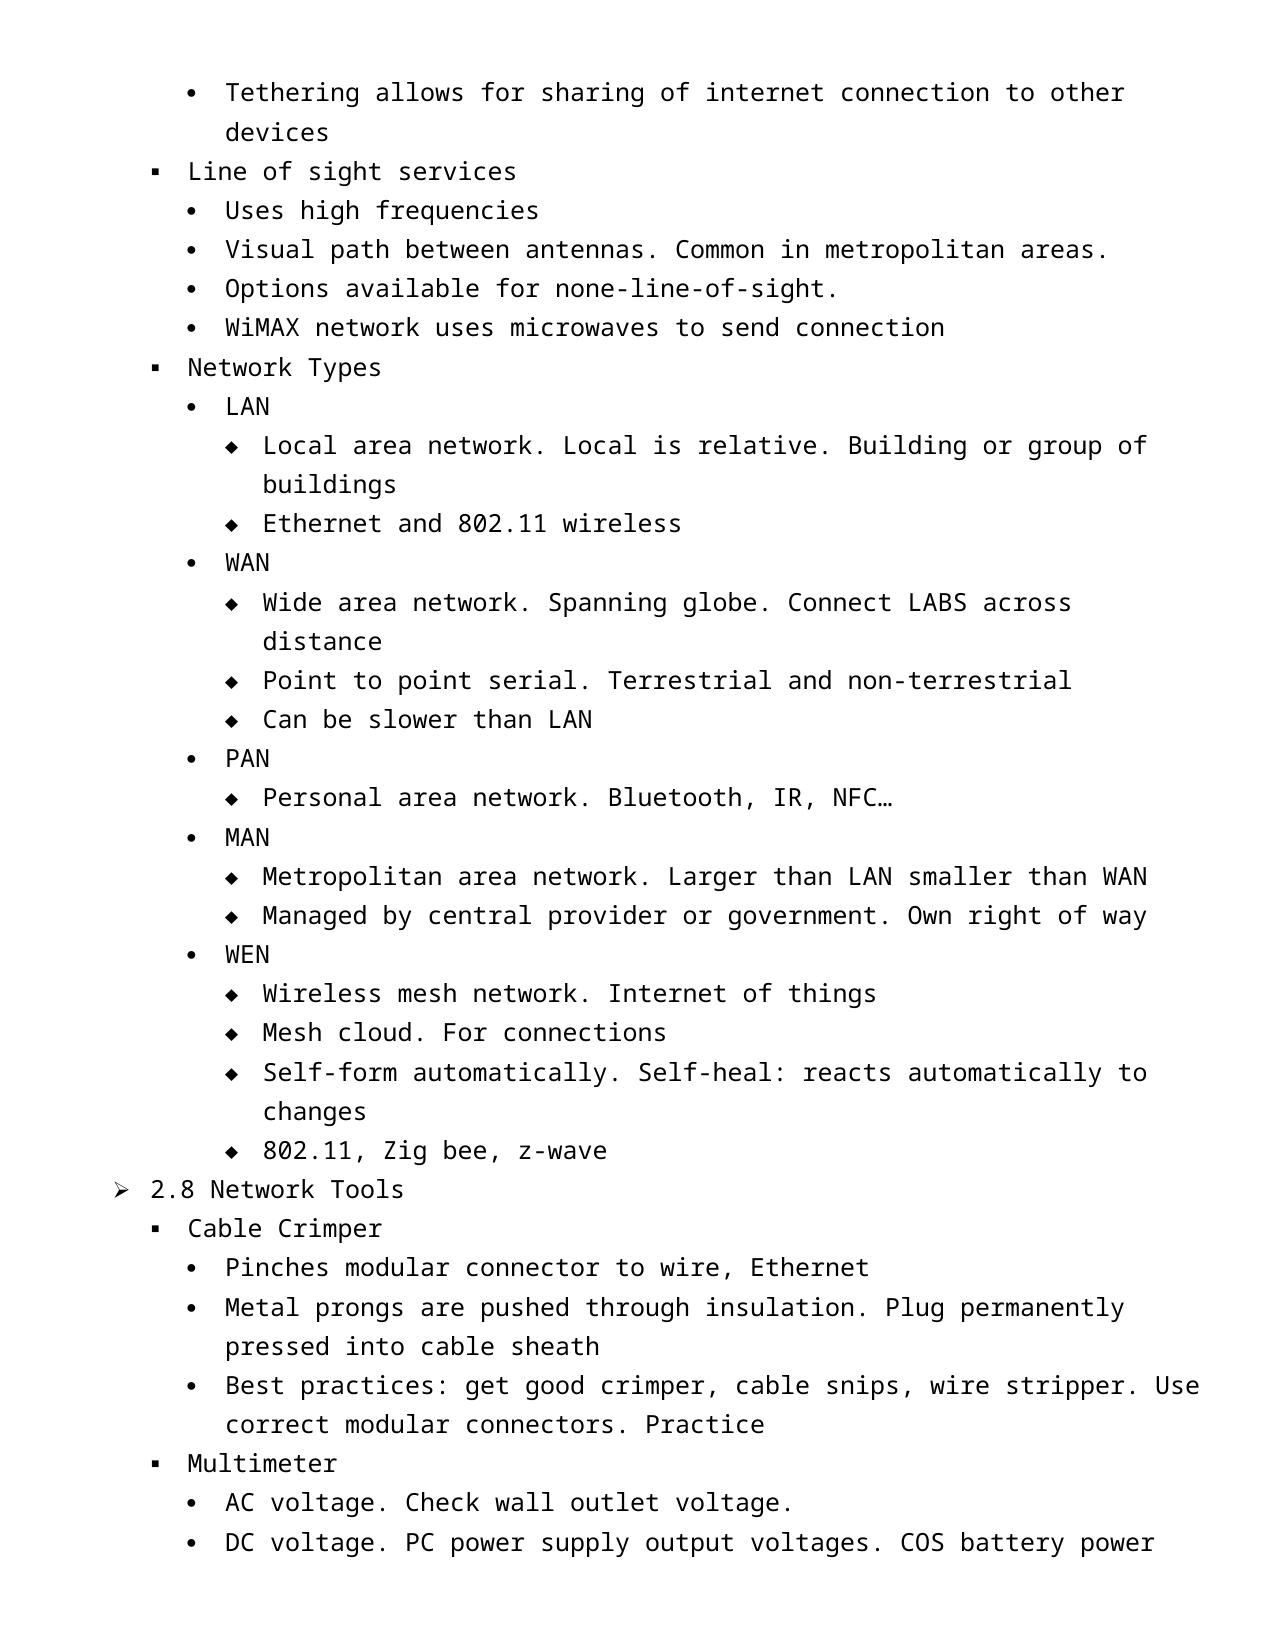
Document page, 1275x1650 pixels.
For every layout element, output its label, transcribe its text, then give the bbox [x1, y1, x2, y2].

list WAN [187, 545, 1200, 579]
list Wide area network. Spanning globe. Connect LABS across distance [225, 584, 1200, 657]
list Visual path between antennas. Common in metropolitan areas. [187, 232, 1200, 266]
list Uses high frequencies [187, 192, 1200, 227]
list PAN [187, 741, 1200, 775]
list DC voltage. PC power supply output voltages. COS battery power [187, 1524, 1200, 1558]
list Metal prongs are pushed through insulation. Plug permanently pressed into cable sheath [187, 1289, 1200, 1362]
list Cable Crimper [150, 1211, 1200, 1245]
list Network Types [150, 349, 1200, 383]
list Metropolitan area network. Larger than LAN smaller than WAN [225, 858, 1200, 892]
list Multimeter [150, 1446, 1200, 1480]
list Self-form automatically. Self-heal: reacts automatically to changes [225, 1054, 1200, 1127]
list Pinches modular connector to wire, Ethernet [187, 1250, 1200, 1284]
list Point to point serial. Terrestrial and non-terrestrial [225, 662, 1200, 697]
list Personal area network. Bluetooth, IR, NFC… [225, 780, 1200, 814]
list Options available for none-line-of-sight. [187, 271, 1200, 305]
list Mesh cloud. For connections [225, 1015, 1200, 1049]
list Best practices: get good crimper, cable snips, wire stripper. Use correct modular connectors. Practice [187, 1367, 1200, 1441]
list Managed by central provider or government. Own right of way [225, 897, 1200, 932]
list 802.11, Zig bee, z-wave [225, 1132, 1200, 1167]
list Ethernet and 802.11 wireless [225, 506, 1200, 540]
list LAN [187, 388, 1200, 422]
list MAN [187, 819, 1200, 853]
list WEN [187, 937, 1200, 971]
list Tethering allows for sharing of internet connection to other devices [187, 75, 1200, 148]
list Wireless mesh network. Internet of things [225, 976, 1200, 1010]
list 2.8 Network Tools [112, 1172, 1200, 1206]
list Line of sight services [150, 153, 1200, 187]
list AC voltage. Check wall outlet voltage. [187, 1485, 1200, 1519]
list WiMAX network uses microwaves to send connection [187, 310, 1200, 344]
list Can be slower than LAN [225, 702, 1200, 736]
list Local area network. Local is relative. Building or group of buildings [225, 427, 1200, 501]
